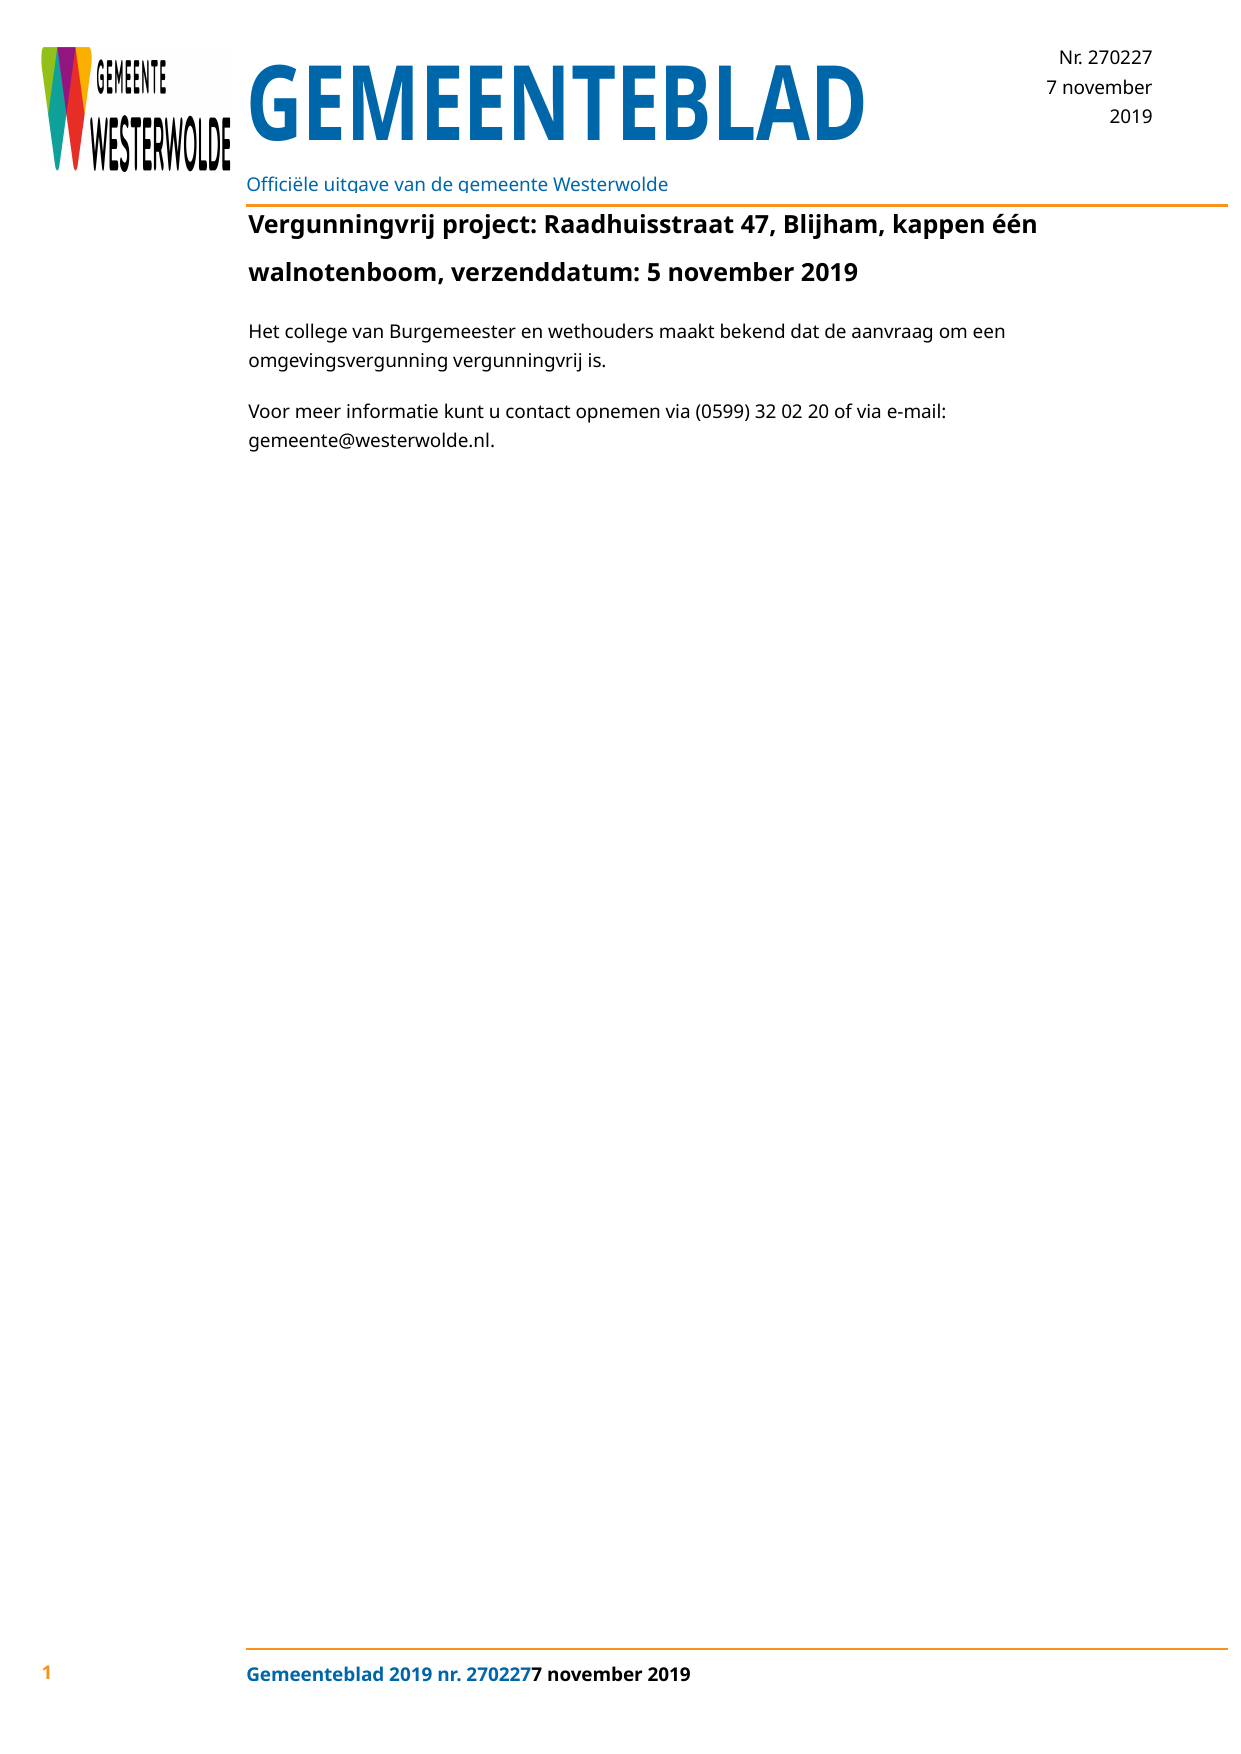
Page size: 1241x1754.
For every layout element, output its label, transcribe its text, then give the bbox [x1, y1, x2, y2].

text Voor meer informatie kunt u contact opnemen via (0599) 32 02 20 of via e-mail: gemeente@westerwolde.nl. [248, 398, 1152, 453]
picture [41, 47, 231, 172]
text Het college van Burgemeester en wethouders maakt bekend dat de aanvraag om een omgevingsvergunning vergunningvrij is. [248, 318, 1152, 373]
text Vergunningvrij project: Raadhuisstraat 47, Blijham, kappen één walnotenboom, verzenddatum: 5 november 2019 [248, 207, 1152, 288]
